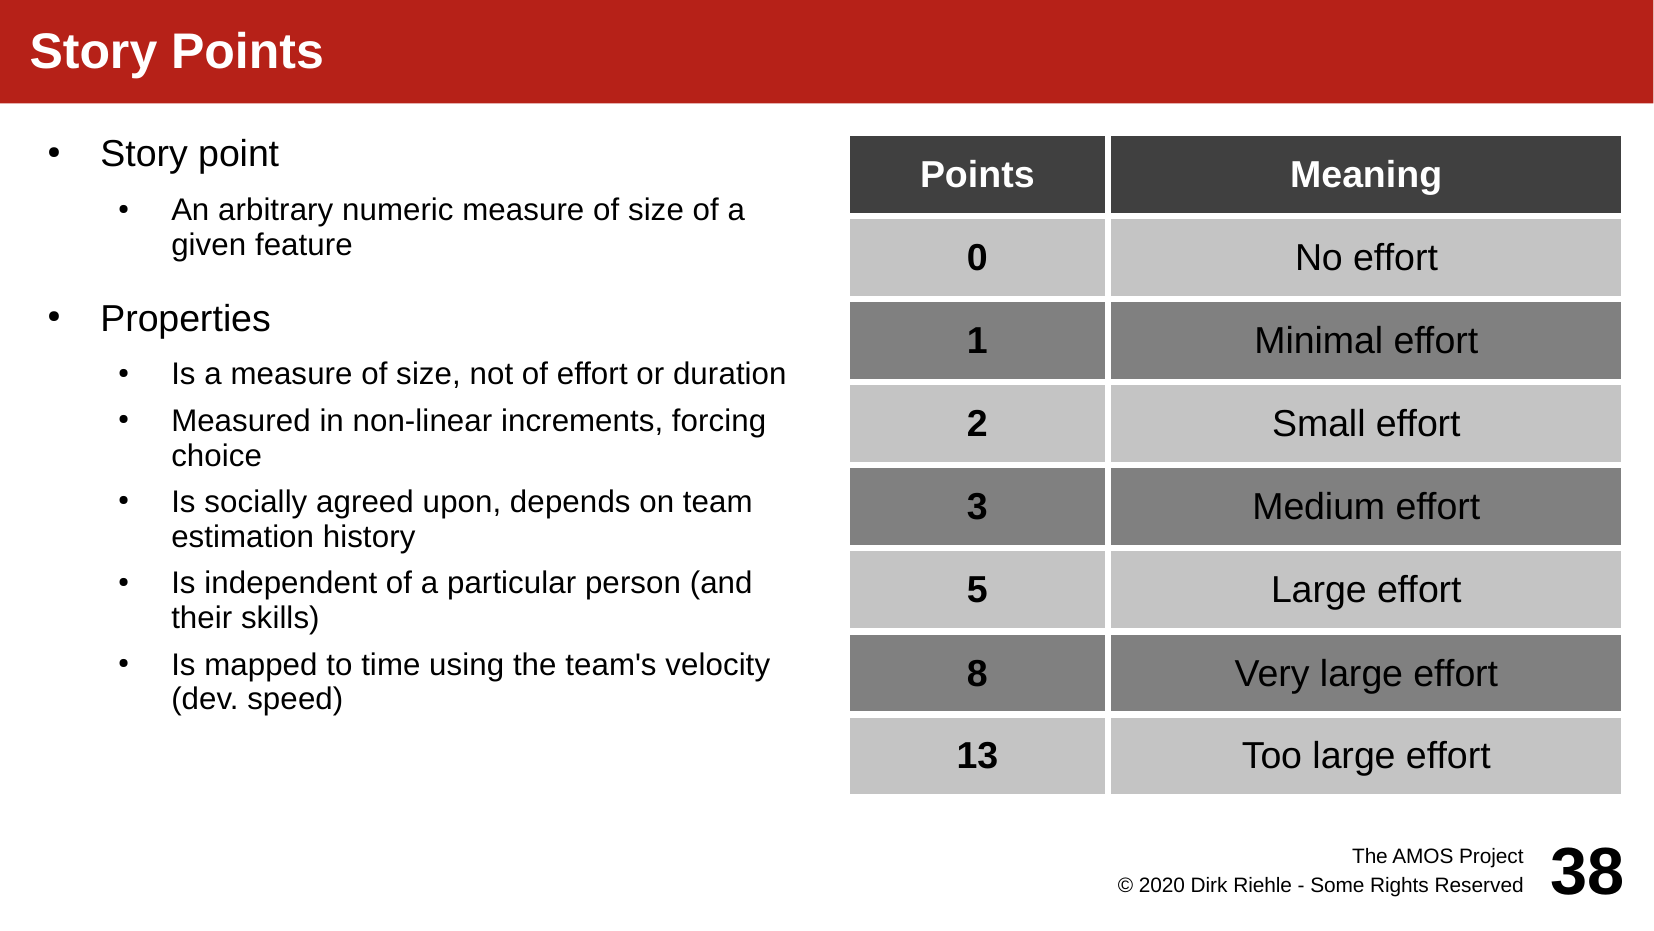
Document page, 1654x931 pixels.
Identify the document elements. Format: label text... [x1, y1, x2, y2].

table_header Points [850, 136, 1105, 213]
table_cell 2 [850, 385, 1105, 462]
table_cell Small effort [1111, 385, 1621, 462]
table_cell 8 [850, 635, 1105, 711]
table_cell Medium effort [1111, 468, 1621, 545]
table_cell No effort [1111, 219, 1621, 296]
table_cell 0 [850, 219, 1105, 296]
table_header Meaning [1111, 136, 1621, 213]
table_cell 3 [850, 468, 1105, 545]
table_cell 1 [850, 302, 1105, 379]
table_cell 13 [850, 718, 1105, 794]
table_cell Large effort [1111, 551, 1621, 628]
table_cell Minimal effort [1111, 302, 1621, 379]
title Story Points [0, 0, 1654, 104]
table_cell Very large effort [1111, 635, 1621, 711]
table_cell 5 [850, 551, 1105, 628]
table_cell Too large effort [1111, 718, 1621, 794]
list Story point An arbitrary numeric measure of size of a given feature Properties Is a measure of size, not of effort or duration Measured in non-linear increments, forcing choice Is socially agreed upon, depends on team estimation history Is independent of a particular person (and their skills) Is mapped to time using the team's velocity (dev. speed) [29, 132, 808, 798]
